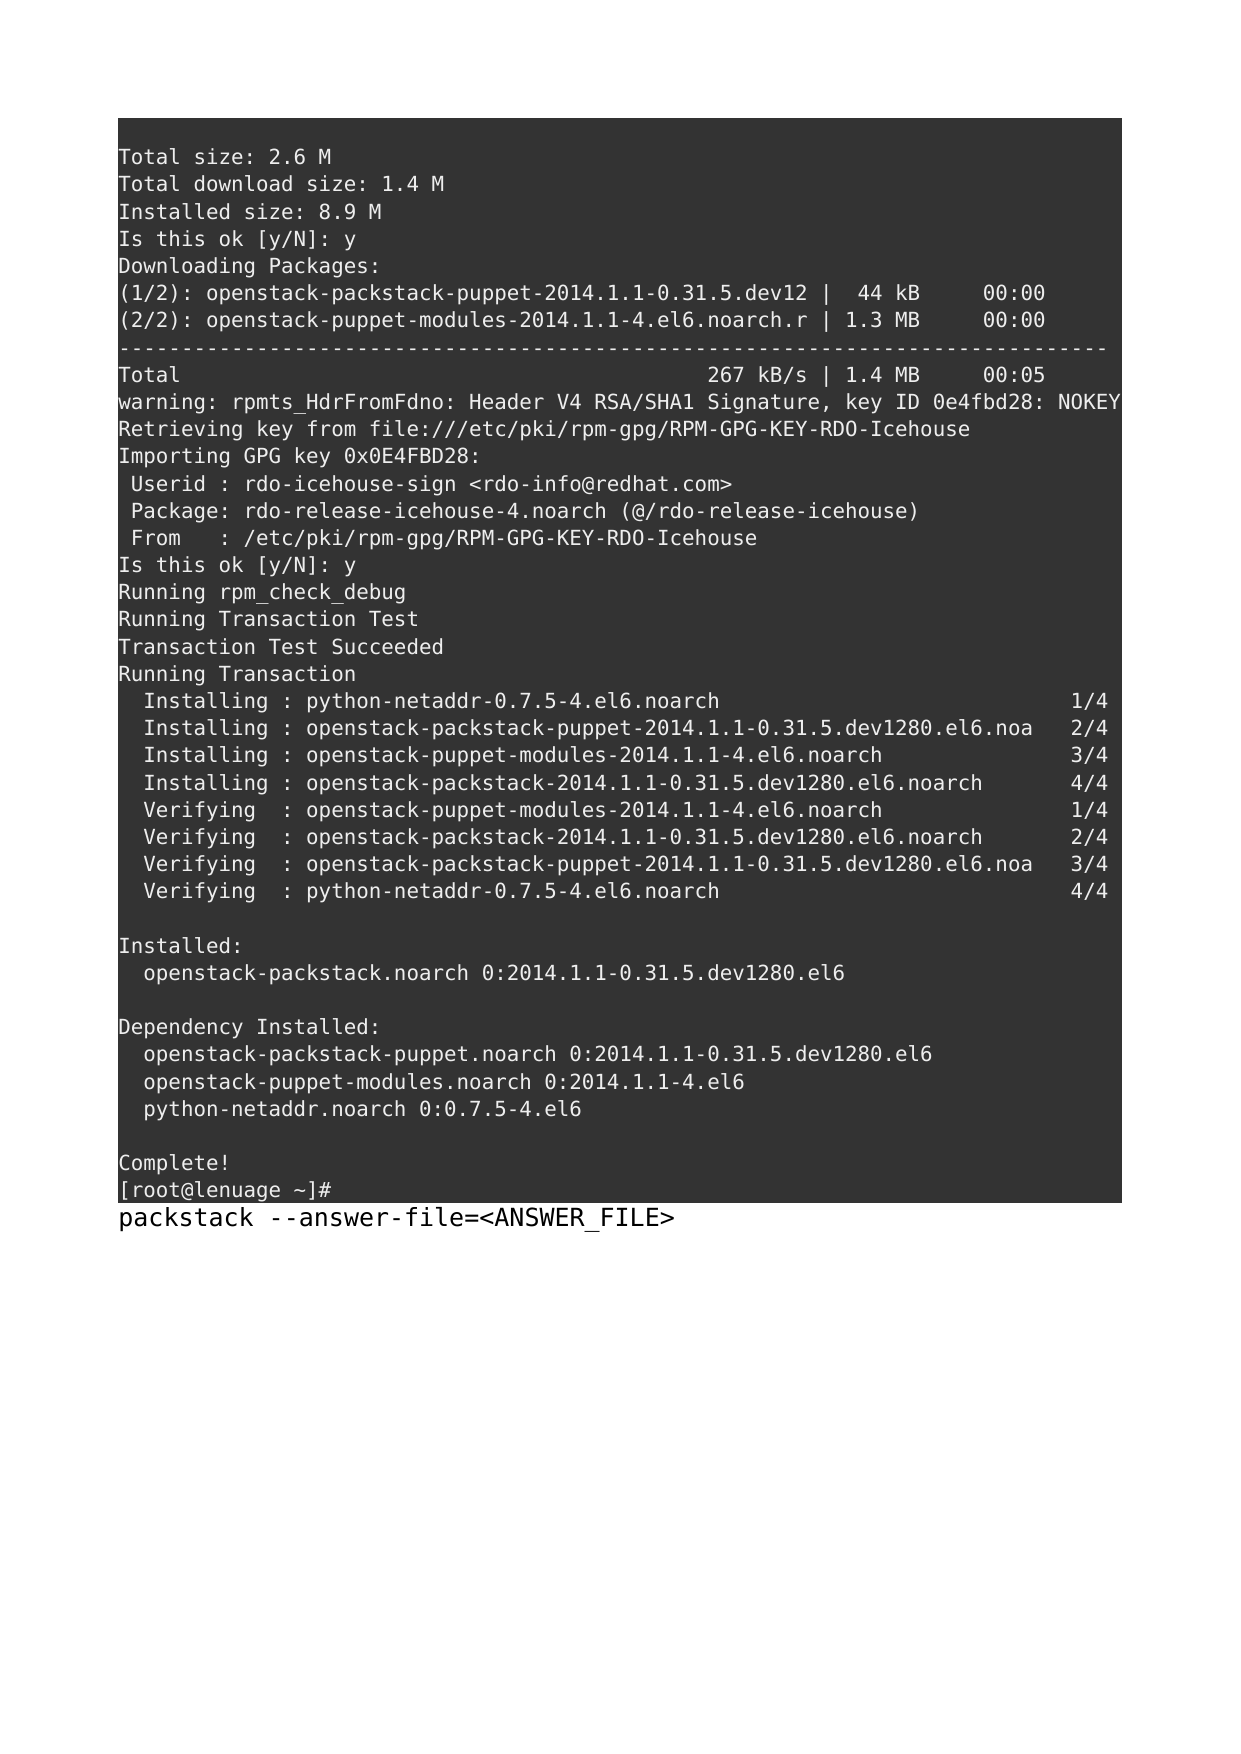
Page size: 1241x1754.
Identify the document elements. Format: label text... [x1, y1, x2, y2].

text Complete! [118, 1151, 1122, 1176]
text openstack-packstack.noarch 0:2014.1.1-0.31.5.dev1280.el6 [118, 961, 1122, 985]
text openstack-puppet-modules.noarch 0:2014.1.1-4.el6 [118, 1070, 1122, 1094]
text packstack --answer-file=<ANSWER_FILE> [118, 1203, 1122, 1232]
text Verifying : openstack-packstack-puppet-2014.1.1-0.31.5.dev1280.el6.noa 3/4 [118, 852, 1122, 876]
text ------------------------------------------------------------------------------- [118, 336, 1122, 360]
text Installed size: 8.9 M [118, 200, 1122, 224]
text Total download size: 1.4 M [118, 172, 1122, 197]
text Dependency Installed: [118, 1015, 1122, 1039]
text Retrieving key from file:///etc/pki/rpm-gpg/RPM-GPG-KEY-RDO-Icehouse [118, 417, 1122, 441]
text (1/2): openstack-packstack-puppet-2014.1.1-0.31.5.dev12 | 44 kB 00:00 [118, 281, 1122, 306]
text python-netaddr.noarch 0:0.7.5-4.el6 [118, 1097, 1122, 1121]
text Importing GPG key 0x0E4FBD28: [118, 444, 1122, 469]
text Is this ok [y/N]: y [118, 227, 1122, 251]
text Userid : rdo-icehouse-sign <rdo-info@redhat.com> [118, 472, 1122, 496]
text Verifying : openstack-puppet-modules-2014.1.1-4.el6.noarch 1/4 [118, 798, 1122, 822]
text Verifying : openstack-packstack-2014.1.1-0.31.5.dev1280.el6.noarch 2/4 [118, 825, 1122, 849]
text Total 267 kB/s | 1.4 MB 00:05 [118, 363, 1122, 387]
text Installing : openstack-puppet-modules-2014.1.1-4.el6.noarch 3/4 [118, 743, 1122, 768]
text Installing : openstack-packstack-puppet-2014.1.1-0.31.5.dev1280.el6.noa 2/4 [118, 716, 1122, 741]
text Downloading Packages: [118, 254, 1122, 278]
text Installing : openstack-packstack-2014.1.1-0.31.5.dev1280.el6.noarch 4/4 [118, 771, 1122, 795]
text Running rpm_check_debug [118, 580, 1122, 604]
text Is this ok [y/N]: y [118, 553, 1122, 577]
text (2/2): openstack-puppet-modules-2014.1.1-4.el6.noarch.r | 1.3 MB 00:00 [118, 308, 1122, 333]
text Installing : python-netaddr-0.7.5-4.el6.noarch 1/4 [118, 689, 1122, 713]
text Transaction Test Succeeded [118, 635, 1122, 659]
text Package: rdo-release-icehouse-4.noarch (@/rdo-release-icehouse) [118, 499, 1122, 523]
text Installed: [118, 934, 1122, 958]
text Running Transaction Test [118, 607, 1122, 632]
text Running Transaction [118, 662, 1122, 686]
text openstack-packstack-puppet.noarch 0:2014.1.1-0.31.5.dev1280.el6 [118, 1042, 1122, 1067]
text From : /etc/pki/rpm-gpg/RPM-GPG-KEY-RDO-Icehouse [118, 526, 1122, 550]
text Verifying : python-netaddr-0.7.5-4.el6.noarch 4/4 [118, 879, 1122, 904]
text Total size: 2.6 M [118, 145, 1122, 169]
text [root@lenuage ~]# [118, 1178, 1122, 1203]
text warning: rpmts_HdrFromFdno: Header V4 RSA/SHA1 Signature, key ID 0e4fbd28: NOKEY [118, 390, 1122, 414]
